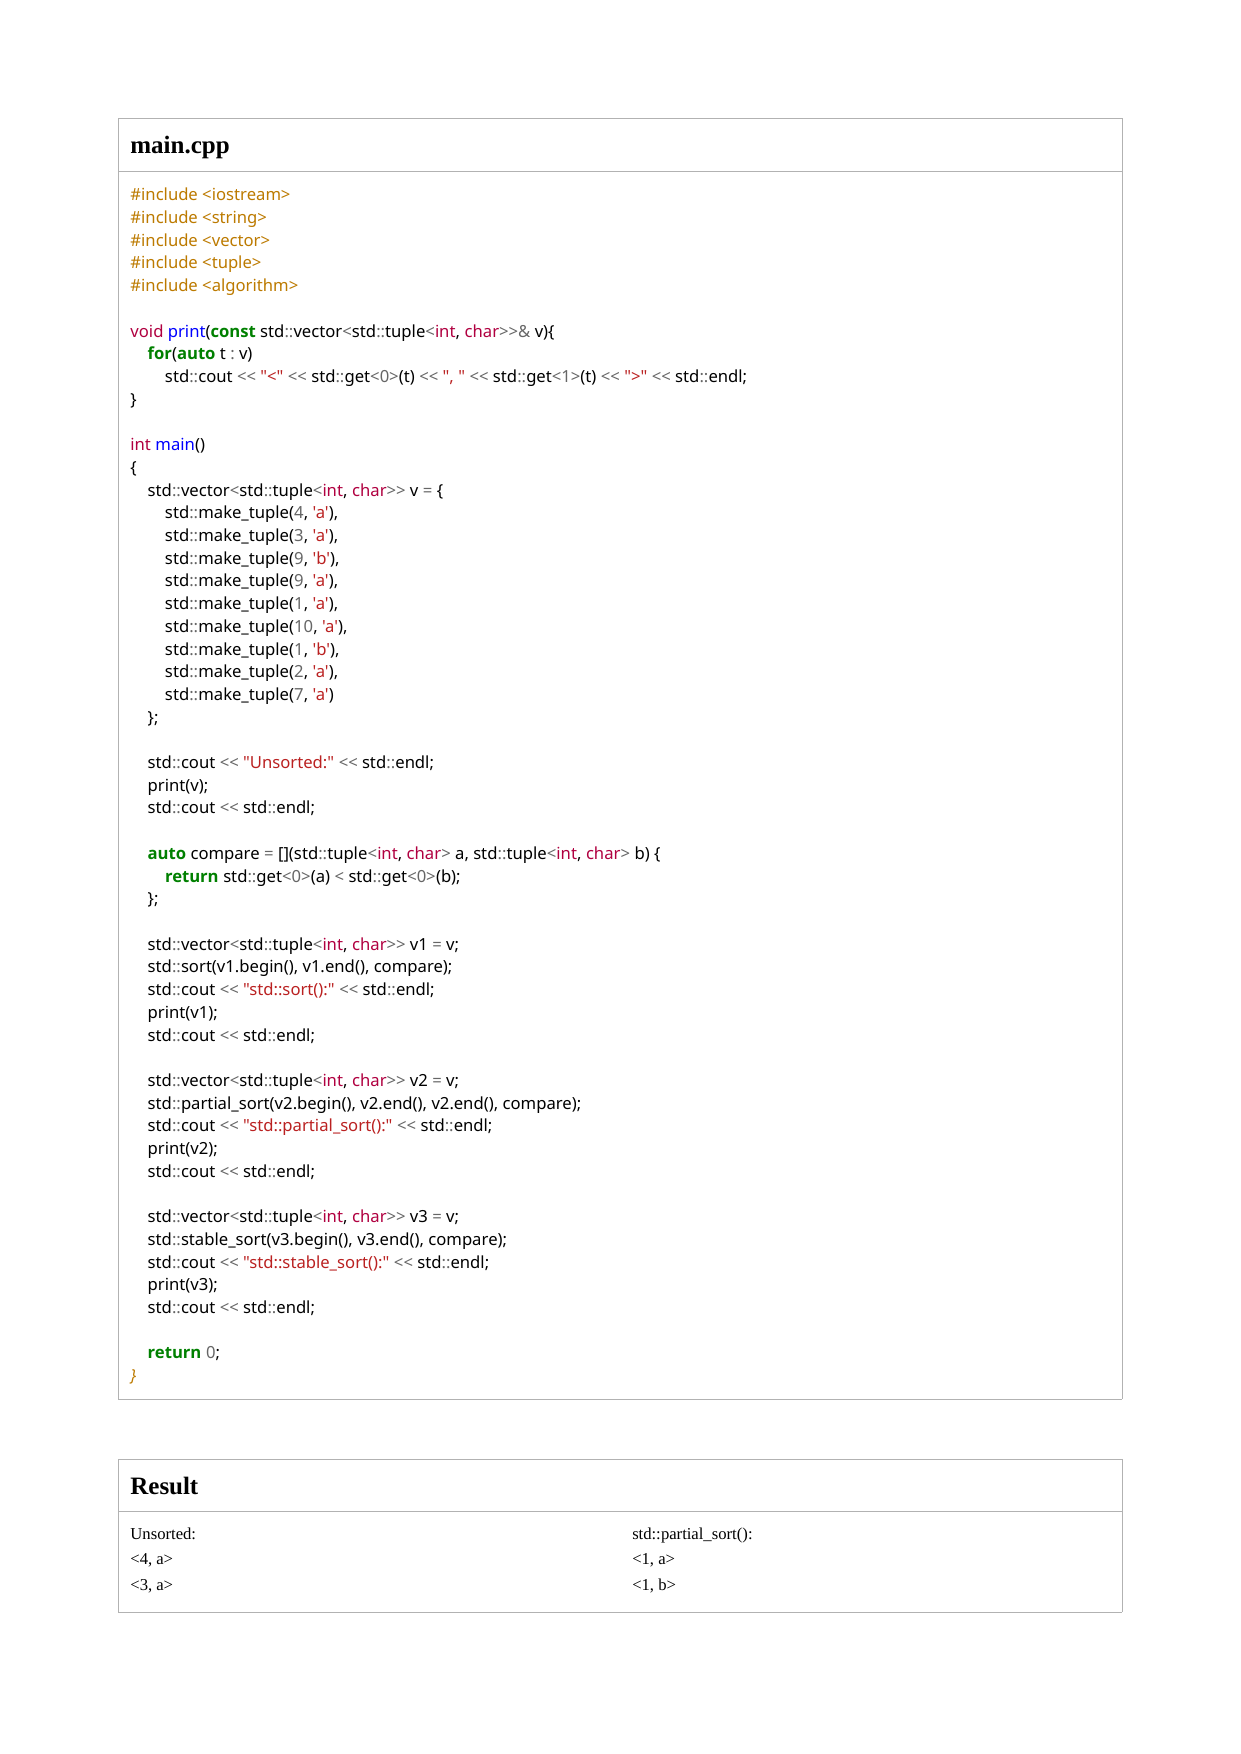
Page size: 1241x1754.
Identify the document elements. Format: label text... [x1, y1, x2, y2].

table_header Result [119, 1460, 1122, 1511]
table_cell #include <iostream> #include <string> #include <vector> #include <tuple> #include <algorithm> void print(const std::vector<std::tuple<int, char>>& v){ for(auto t : v) std::cout << "<" << std::get<0>(t) << ", " << std::get<1>(t) << ">" << std::endl; } int main() { std::vector<std::tuple<int, char>> v = { std::make_tuple(4, 'a'), std::make_tuple(3, 'a'), std::make_tuple(9, 'b'), std::make_tuple(9, 'a'), std::make_tuple(1, 'a'), std::make_tuple(10, 'a'), std::make_tuple(1, 'b'), std::make_tuple(2, 'a'), std::make_tuple(7, 'a') }; std::cout << "Unsorted:" << std::endl; print(v); std::cout << std::endl; auto compare = [](std::tuple<int, char> a, std::tuple<int, char> b) { return std::get<0>(a) < std::get<0>(b); }; std::vector<std::tuple<int, char>> v1 = v; std::sort(v1.begin(), v1.end(), compare); std::cout << "std::sort():" << std::endl; print(v1); std::cout << std::endl; std::vector<std::tuple<int, char>> v2 = v; std::partial_sort(v2.begin(), v2.end(), v2.end(), compare); std::cout << "std::partial_sort():" << std::endl; print(v2); std::cout << std::endl; std::vector<std::tuple<int, char>> v3 = v; std::stable_sort(v3.begin(), v3.end(), compare); std::cout << "std::stable_sort():" << std::endl; print(v3); std::cout << std::endl; return 0; } [119, 172, 1122, 1398]
table_cell Unsorted: <4, a> <3, a> [119, 1512, 620, 1612]
table_cell std::partial_sort(): <1, a> <1, b> [620, 1512, 1122, 1612]
table_header main.cpp [119, 119, 1122, 171]
